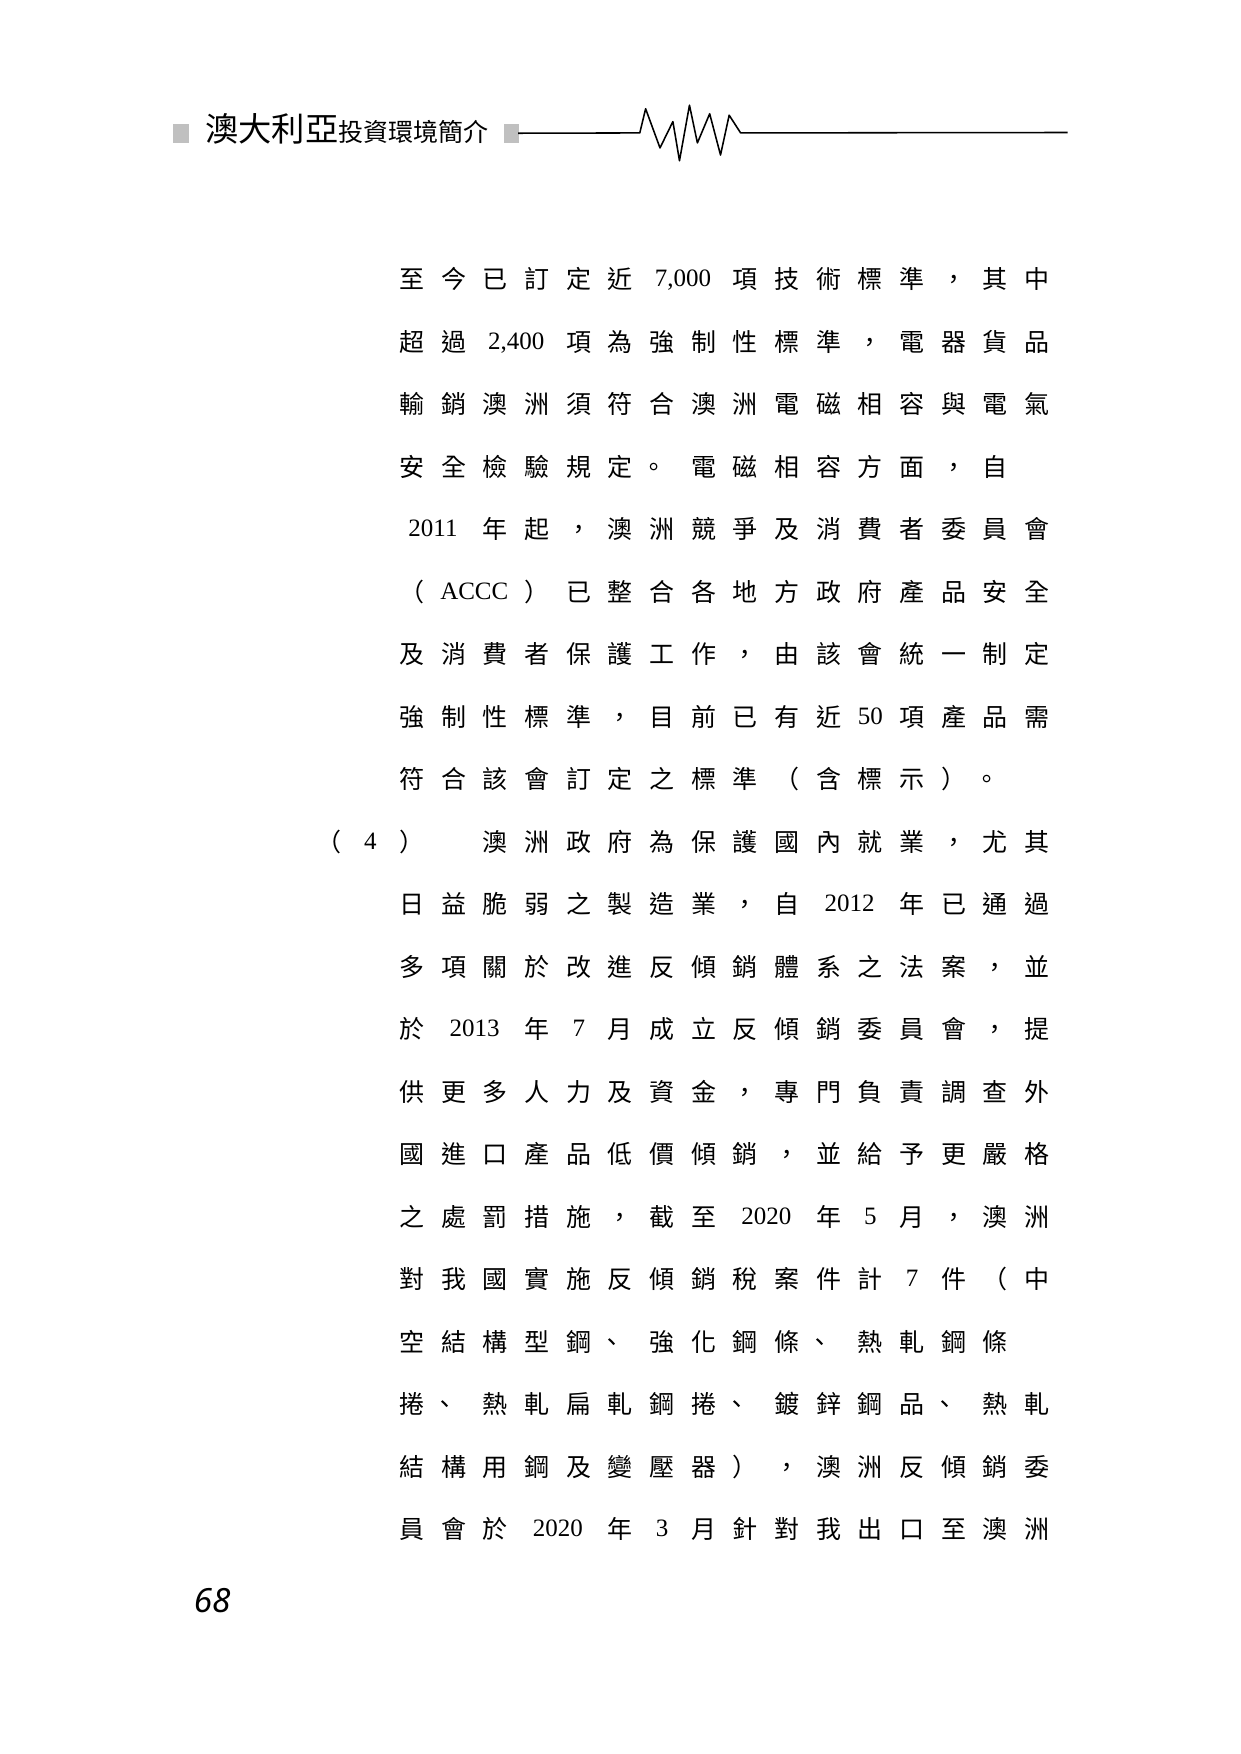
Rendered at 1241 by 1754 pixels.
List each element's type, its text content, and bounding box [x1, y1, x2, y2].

text （4） 澳洲政府為保護國內就業，尤其日益脆弱之製造業，自2012年已通過多項關於改進反傾銷體系之法案，並於2013年7月成立反傾銷委員會，提供更多人力及資金，專門負責調查外國進口產品低價傾銷，並給予更嚴格之處罰措施，截至2020年5月，澳洲對我國實施反傾銷稅案件計7件（中空結構型鋼、強化鋼條、熱軋鋼條捲、熱軋扁軋鋼捲、鍍鋅鋼品、熱軋結構用鋼及變壓器），澳洲反傾銷委員會於2020年3月針對我出口至澳洲 [306, 799, 1058, 1549]
text 至今已訂定近7,000項技術標準，其中超過2,400項為強制性標準，電器貨品輸銷澳洲須符合澳洲電磁相容與電氣安全檢驗規定。電磁相容方面，自2011年起，澳洲競爭及消費者委員會（ACCC）已整合各地方政府產品安全及消費者保護工作，由該會統一制定強制性標準，目前已有近50項產品需符合該會訂定之標準（含標示）。 [306, 236, 1058, 799]
